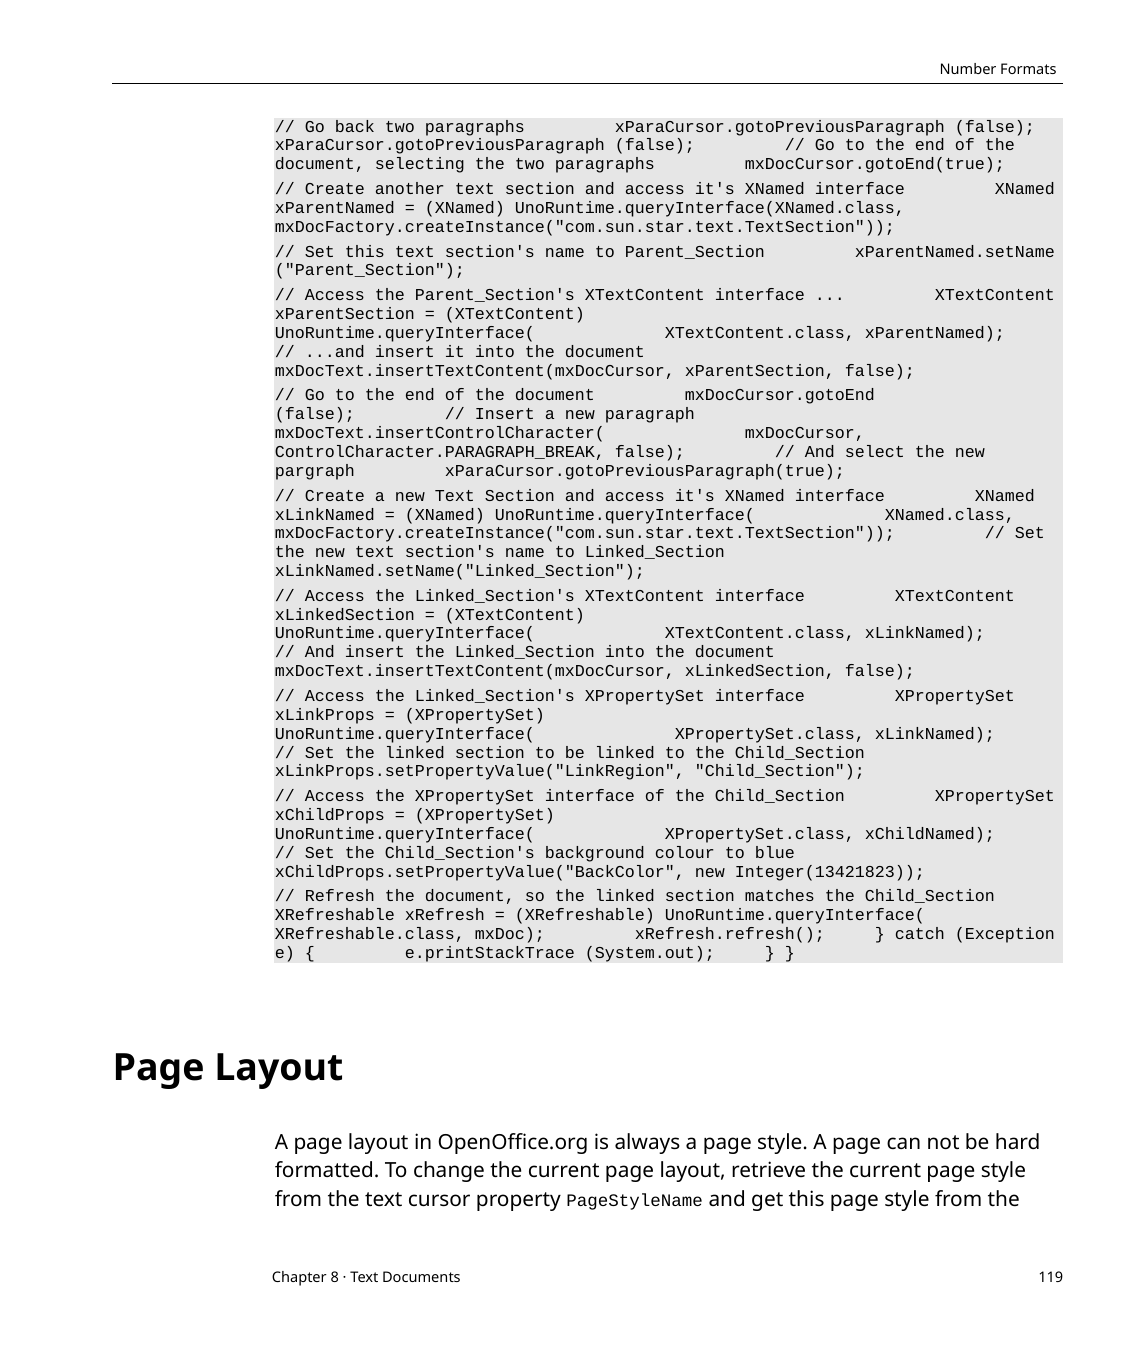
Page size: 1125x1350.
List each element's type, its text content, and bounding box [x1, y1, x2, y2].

text // Access the Linked_Section's XPropertySet interface XPropertySet xLinkProps = (XPropertySet) UnoRuntime.queryInterface( XPropertySet.class, xLinkNamed); // Set the linked section to be linked to the Child_Section xLinkProps.setPropertyValue("LinkRegion", "Child_Section"); [274, 688, 1063, 782]
text // Access the Linked_Section's XTextContent interface XTextContent xLinkedSection = (XTextContent) UnoRuntime.queryInterface( XTextContent.class, xLinkNamed); // And insert the Linked_Section into the document mxDocText.insertTextContent(mxDocCursor, xLinkedSection, false); [274, 587, 1063, 682]
subtitle Page Layout [112, 1040, 1063, 1091]
text // Go to the end of the document mxDocCursor.gotoEnd (false); // Insert a new paragraph mxDocText.insertControlCharacter( mxDocCursor, ControlCharacter.PARAGRAPH_BREAK, false); // And select the new pargraph xParaCursor.gotoPreviousParagraph(true); [274, 387, 1063, 481]
text // Go back two paragraphs xParaCursor.gotoPreviousParagraph (false); xParaCursor.gotoPreviousParagraph (false); // Go to the end of the document, selecting the two paragraphs mxDocCursor.gotoEnd(true); [274, 118, 1063, 175]
text // Access the Parent_Section's XTextContent interface ... XTextContent xParentSection = (XTextContent) UnoRuntime.queryInterface( XTextContent.class, xParentNamed); // ...and insert it into the document mxDocText.insertTextContent(mxDocCursor, xParentSection, false); [274, 287, 1063, 381]
text // Refresh the document, so the linked section matches the Child_Section XRefreshable xRefresh = (XRefreshable) UnoRuntime.queryInterface( XRefreshable.class, mxDoc); xRefresh.refresh(); } catch (Exception e) { e.printStackTrace (System.out); } } [274, 888, 1063, 963]
text // Access the XPropertySet interface of the Child_Section XPropertySet xChildProps = (XPropertySet) UnoRuntime.queryInterface( XPropertySet.class, xChildNamed); // Set the Child_Section's background colour to blue xChildProps.setPropertyValue("BackColor", new Integer(13421823)); [274, 788, 1063, 882]
text // Create a new Text Section and access it's XNamed interface XNamed xLinkNamed = (XNamed) UnoRuntime.queryInterface( XNamed.class, mxDocFactory.createInstance("com.sun.star.text.TextSection")); // Set the new text section's name to Linked_Section xLinkNamed.setName("Linked_Section"); [274, 487, 1063, 581]
text A page layout in OpenOffice.org is always a page style. A page can not be hard formatted. To change the current page layout, retrieve the current page style from the text cursor property PageStyleName and get this page style from the [274, 1127, 1063, 1212]
text // Create another text section and access it's XNamed interface XNamed xParentNamed = (XNamed) UnoRuntime.queryInterface(XNamed.class, mxDocFactory.createInstance("com.sun.star.text.TextSection")); [274, 181, 1063, 237]
text // Set this text section's name to Parent_Section xParentNamed.setName ("Parent_Section"); [274, 243, 1063, 281]
